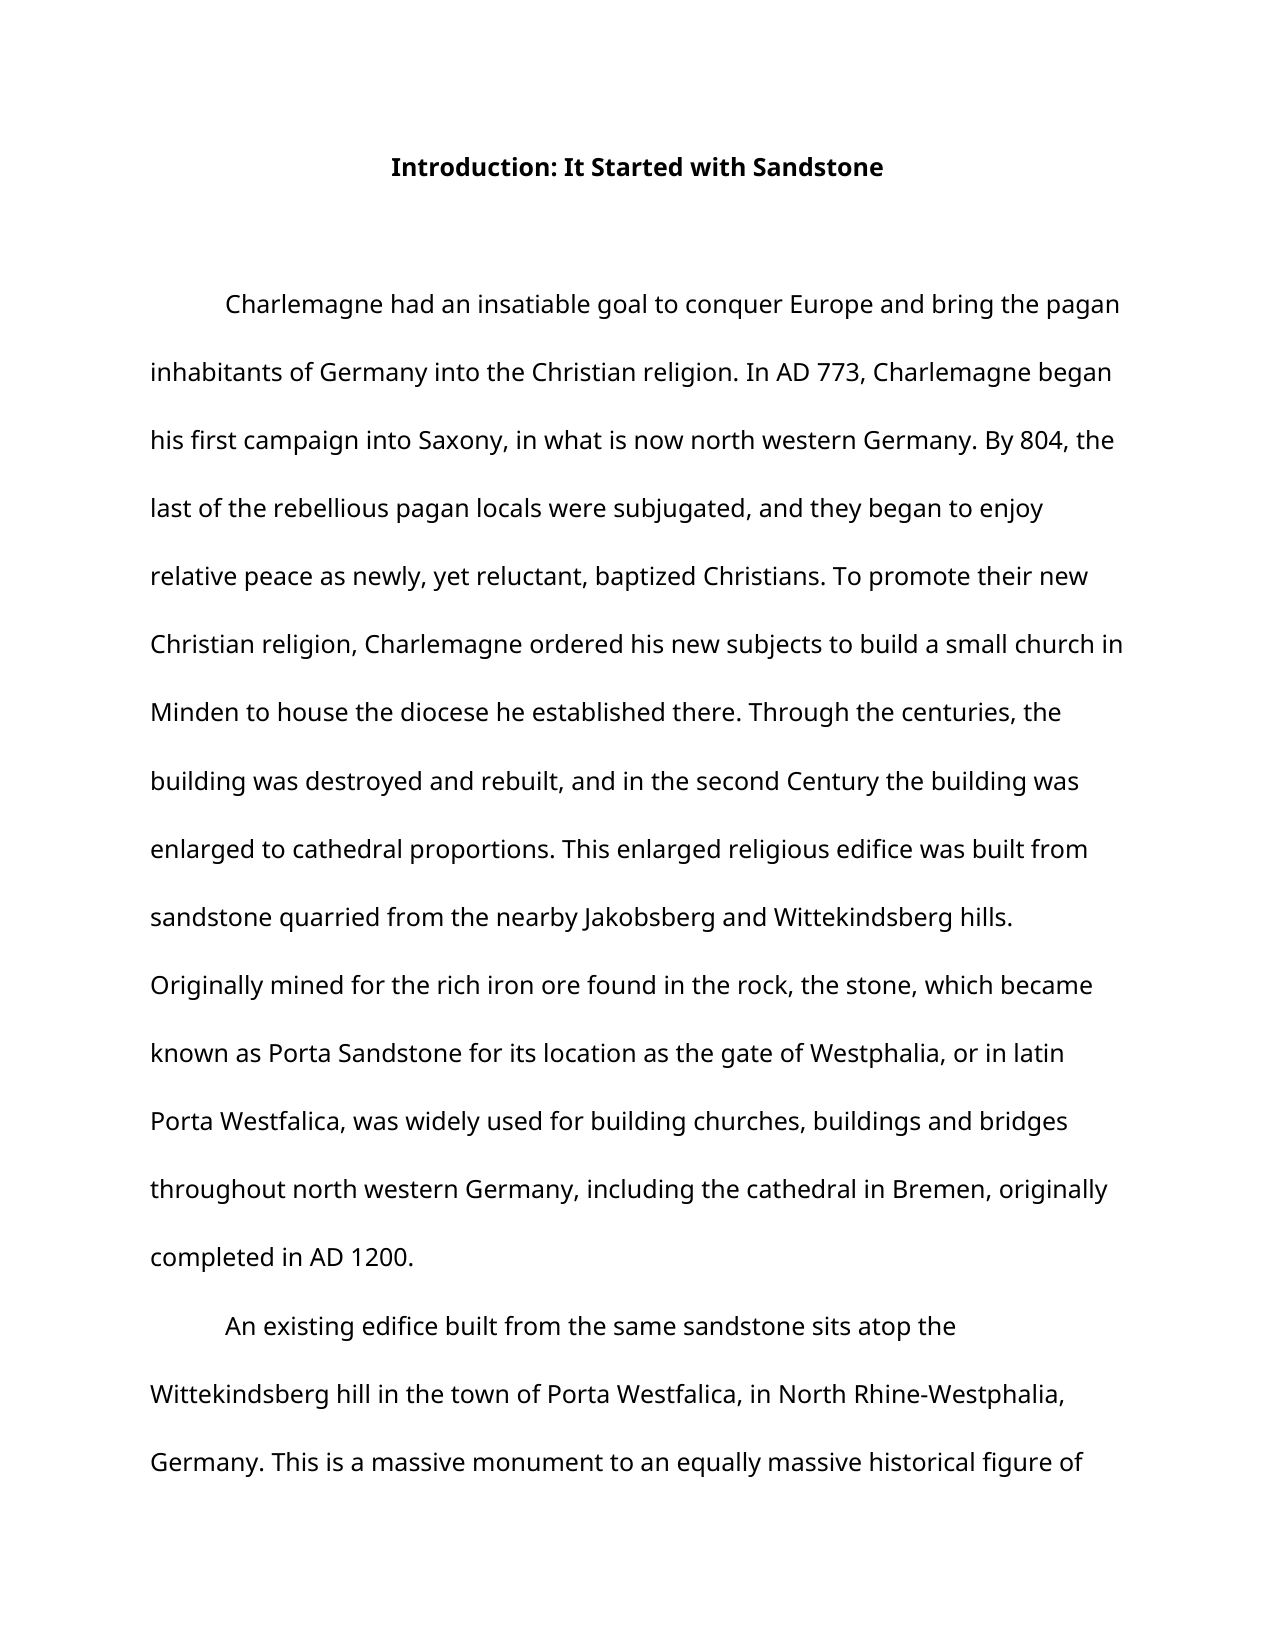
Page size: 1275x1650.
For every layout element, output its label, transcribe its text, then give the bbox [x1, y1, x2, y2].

text Introduction: It Started with Sandstone [150, 150, 1125, 184]
text Charlemagne had an insatiable goal to conquer Europe and bring the pagan inhabitants of Germany into the Christian religion. In AD 773, Charlemagne began his first campaign into Saxony, in what is now north western Germany. By 804, the last of the rebellious pagan locals were subjugated, and they began to enjoy relative peace as newly, yet reluctant, baptized Christians. To promote their new Christian religion, Charlemagne ordered his new subjects to build a small church in Minden to house the diocese he established there. Through the centuries, the building was destroyed and rebuilt, and in the second Century the building was enlarged to cathedral proportions. This enlarged religious edifice was built from sandstone quarried from the nearby Jakobsberg and Wittekindsberg hills. Originally mined for the rich iron ore found in the rock, the stone, which became known as Porta Sandstone for its location as the gate of Westphalia, or in latin Porta Westfalica, was widely used for building churches, buildings and bridges throughout north western Germany, including the cathedral in Bremen, originally completed in AD 1200. [150, 286, 1125, 1274]
text An existing edifice built from the same sandstone sits atop the Wittekindsberg hill in the town of Porta Westfalica, in North Rhine-Westphalia, Germany. This is a massive monument to an equally massive historical figure of [150, 1308, 1125, 1478]
